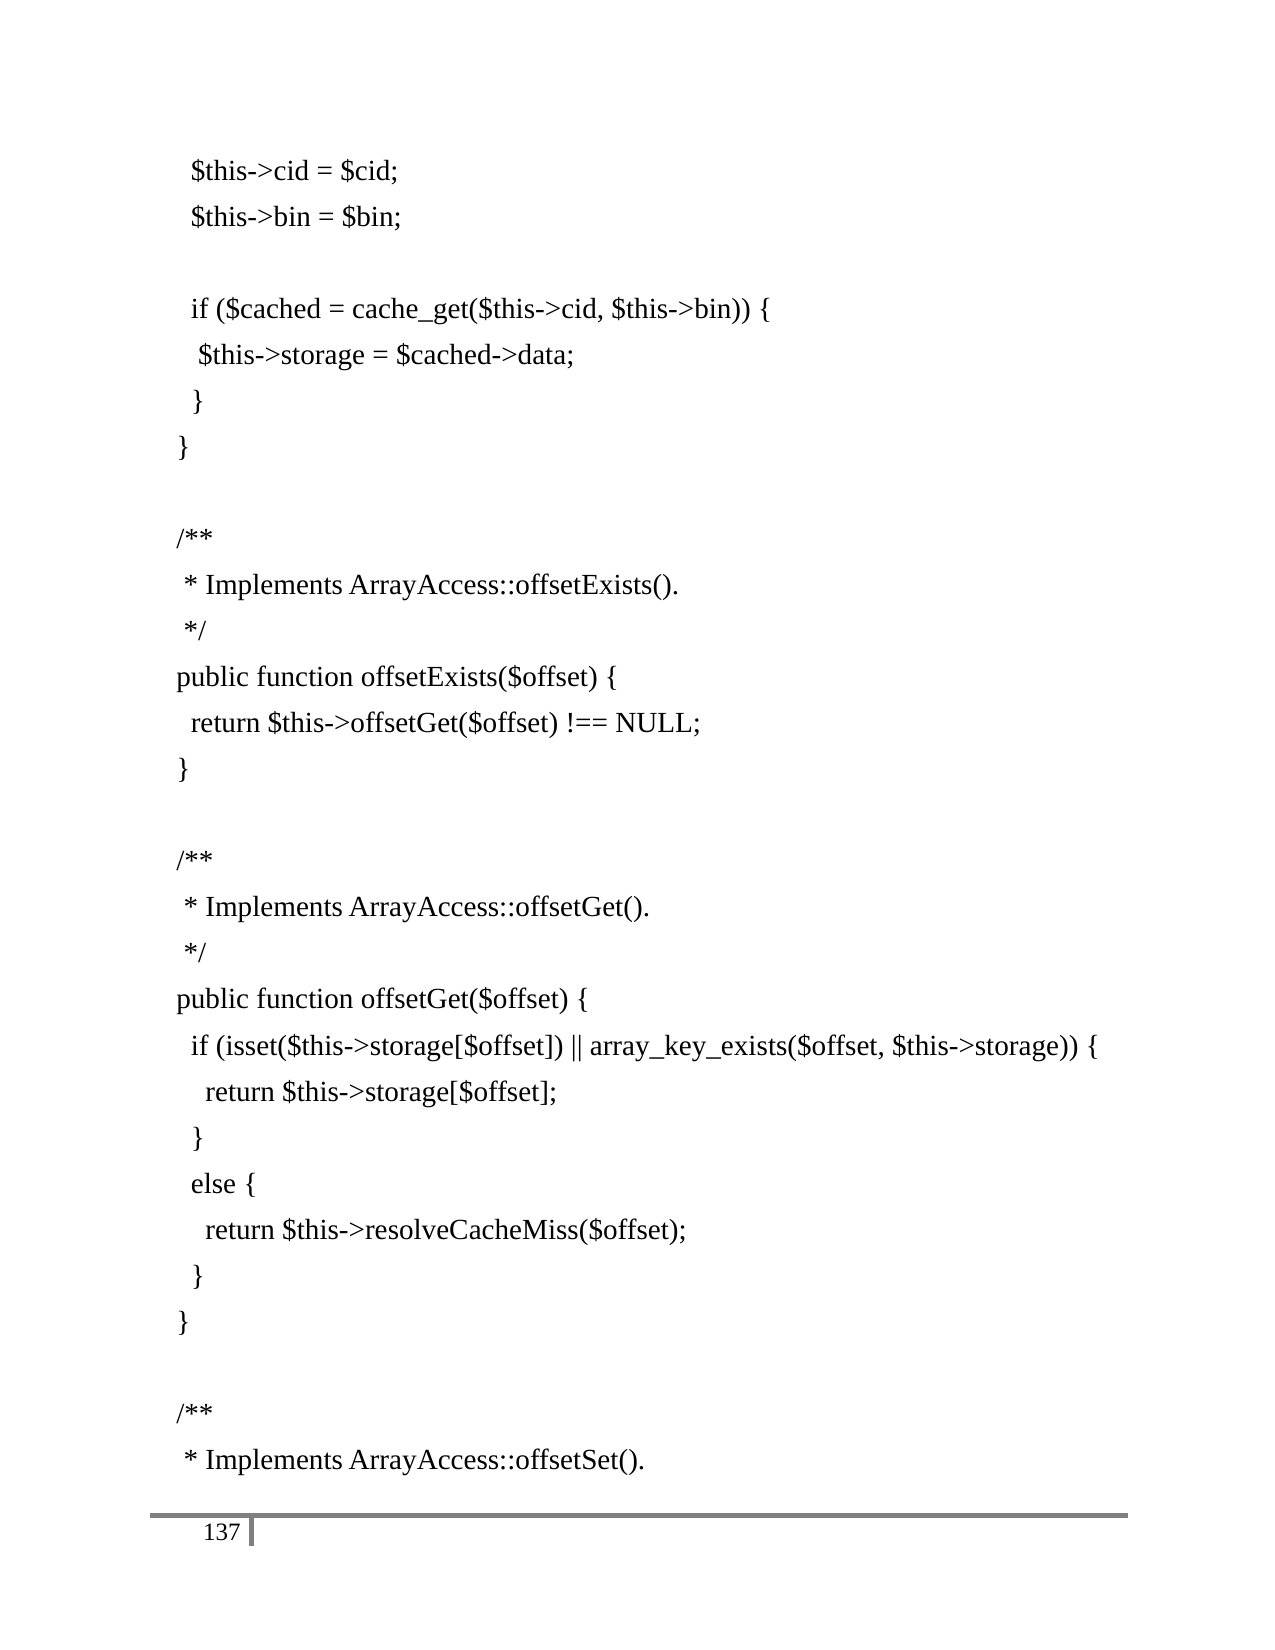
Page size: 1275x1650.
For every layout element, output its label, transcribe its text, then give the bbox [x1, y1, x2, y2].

text /** [161, 1396, 1117, 1429]
text $this->bin = $bin; [161, 199, 1117, 232]
text public function offsetGet($offset) { [161, 982, 1117, 1015]
text } [161, 383, 1117, 417]
text return $this->storage[$offset]; [161, 1074, 1117, 1107]
text return $this->resolveCacheMiss($offset); [161, 1212, 1117, 1245]
text */ [161, 613, 1117, 647]
text } [161, 751, 1117, 785]
text $this->cid = $cid; [161, 153, 1117, 186]
text } [161, 1304, 1117, 1337]
text if (isset($this->storage[$offset]) || array_key_exists($offset, $this->storage)) { [161, 1028, 1117, 1061]
text } [161, 1120, 1117, 1153]
text } [161, 1258, 1117, 1291]
text * Implements ArrayAccess::offsetGet(). [161, 889, 1117, 923]
text $this->storage = $cached->data; [161, 337, 1117, 371]
text public function offsetExists($offset) { [161, 659, 1117, 693]
text else { [161, 1166, 1117, 1199]
text * Implements ArrayAccess::offsetExists(). [161, 567, 1117, 601]
text } [161, 429, 1117, 463]
text if ($cached = cache_get($this->cid, $this->bin)) { [161, 291, 1117, 324]
text /** [161, 843, 1117, 877]
text return $this->offsetGet($offset) !== NULL; [161, 705, 1117, 739]
text */ [161, 936, 1117, 969]
text * Implements ArrayAccess::offsetSet(). [161, 1442, 1117, 1476]
text /** [161, 521, 1117, 555]
